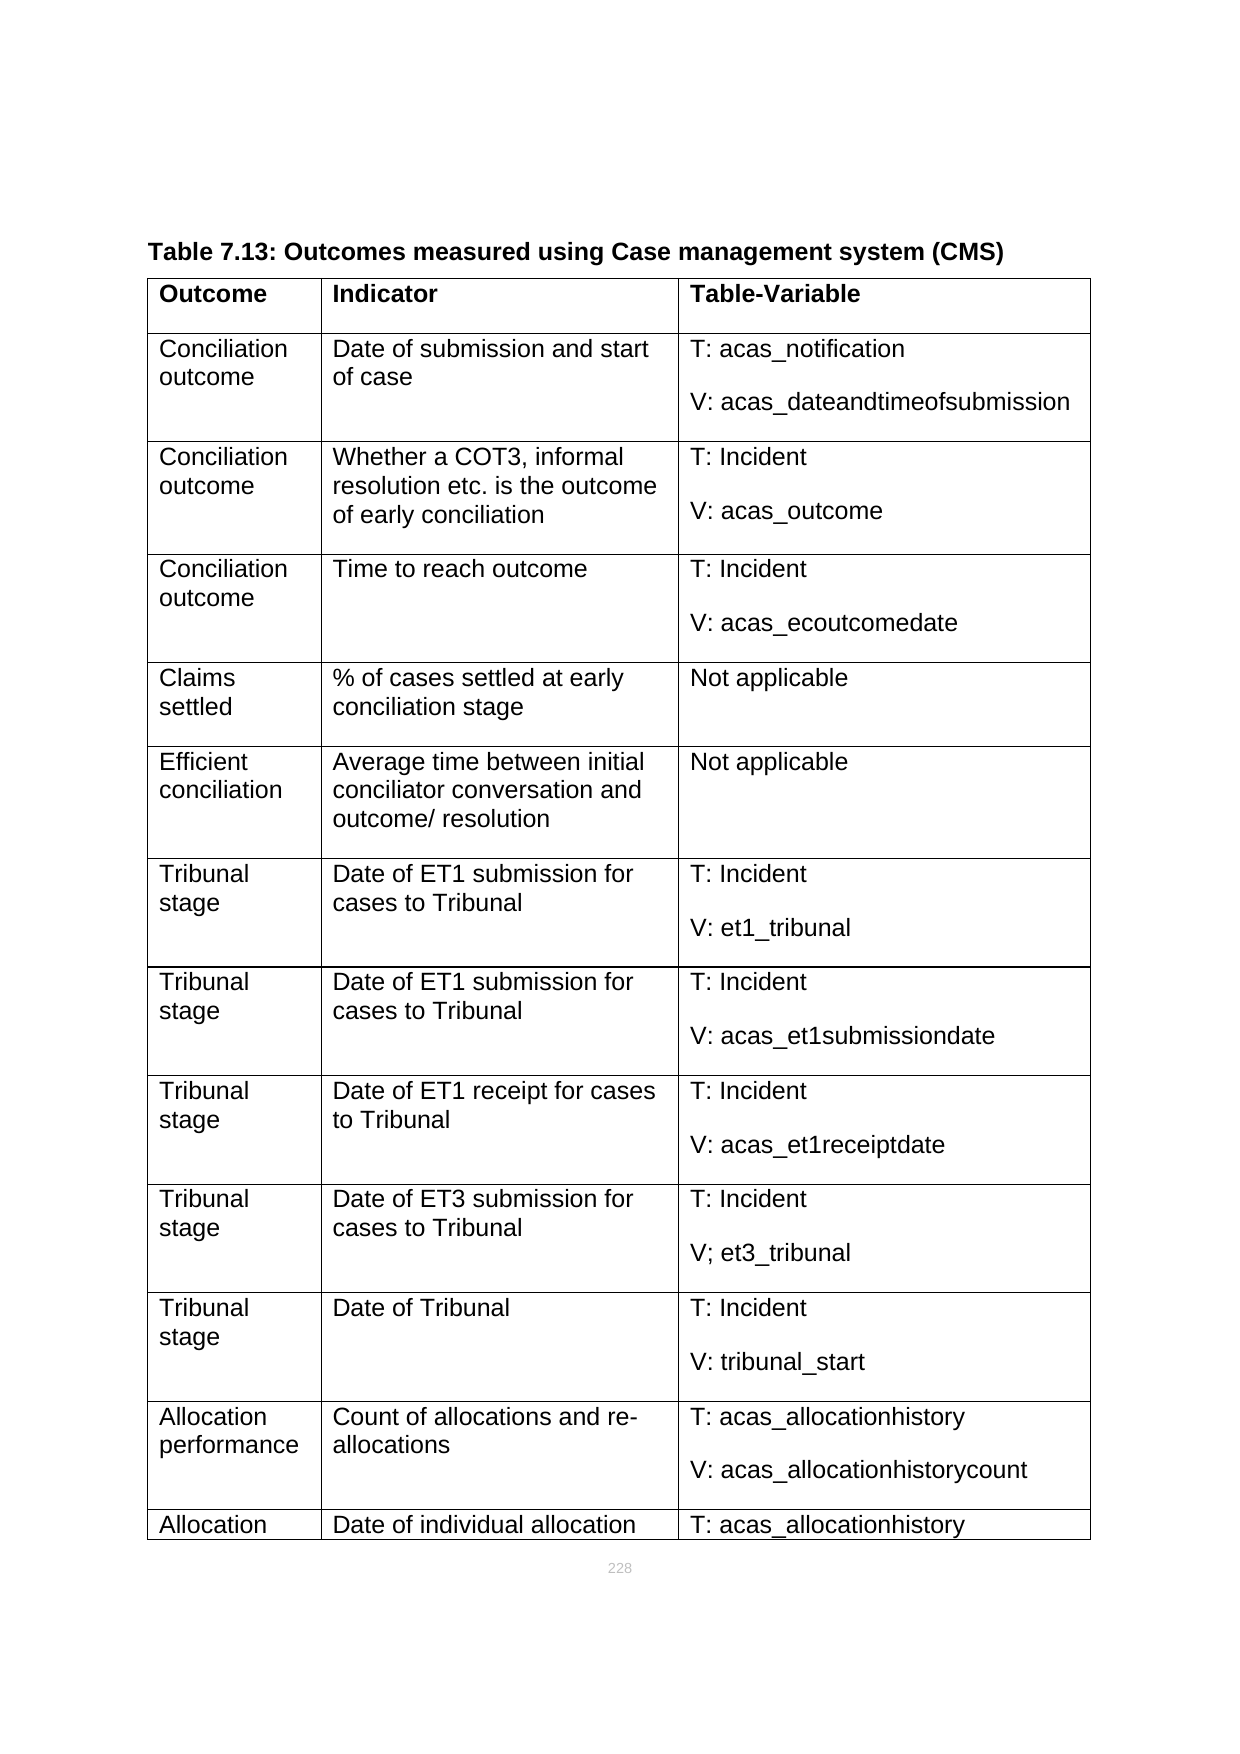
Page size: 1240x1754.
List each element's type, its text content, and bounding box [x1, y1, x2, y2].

table_cell Date of ET1 submission for cases to Tribunal [322, 968, 678, 1075]
table_cell T: acas_allocationhistory [679, 1510, 1090, 1539]
table_cell T: acas_allocationhistory V: acas_allocationhistorycount [679, 1402, 1090, 1509]
table_cell Whether a COT3, informal resolution etc. is the outcome of early conciliation [322, 442, 678, 553]
table_cell T: Incident V; et3_tribunal [679, 1185, 1090, 1292]
table_cell Conciliation outcome [148, 555, 321, 662]
table_cell T: Incident V: et1_tribunal [679, 859, 1090, 966]
table_cell Conciliation outcome [148, 334, 321, 441]
table_cell Date of Tribunal [322, 1293, 678, 1401]
table_cell Date of ET1 receipt for cases to Tribunal [322, 1076, 678, 1183]
table_cell Tribunal stage [148, 1293, 321, 1401]
table_cell Count of allocations and re-allocations [322, 1402, 678, 1509]
table_cell Tribunal stage [148, 968, 321, 1075]
table_cell Conciliation outcome [148, 442, 321, 553]
table_cell Time to reach outcome [322, 555, 678, 662]
table_cell Allocation [148, 1510, 321, 1539]
table_cell T: Incident V: acas_et1submissiondate [679, 968, 1090, 1075]
table_cell Tribunal stage [148, 1185, 321, 1292]
table_cell % of cases settled at early conciliation stage [322, 663, 678, 746]
table_cell Efficient conciliation [148, 747, 321, 858]
table_cell Average time between initial conciliator conversation and outcome/ resolution [322, 747, 678, 858]
table_cell Date of ET3 submission for cases to Tribunal [322, 1185, 678, 1292]
table_cell T: Incident V: acas_et1receiptdate [679, 1076, 1090, 1183]
table_cell T: Incident V: tribunal_start [679, 1293, 1090, 1401]
table_header Outcome [148, 279, 321, 333]
table_header Table-Variable [679, 279, 1090, 333]
table_cell T: Incident V: acas_outcome [679, 442, 1090, 553]
table_cell Tribunal stage [148, 859, 321, 966]
table_cell Allocation performance [148, 1402, 321, 1509]
table_cell Not applicable [679, 747, 1090, 858]
table_cell Tribunal stage [148, 1076, 321, 1183]
table_cell Date of submission and start of case [322, 334, 678, 441]
table_header Indicator [322, 279, 678, 333]
table_cell Not applicable [679, 663, 1090, 746]
table_cell T: acas_notification V: acas_dateandtimeofsubmission [679, 334, 1090, 441]
table_cell T: Incident V: acas_ecoutcomedate [679, 555, 1090, 662]
table_cell Date of ET1 submission for cases to Tribunal [322, 859, 678, 966]
table_cell Date of individual allocation [322, 1510, 678, 1539]
title Table 7.13: Outcomes measured using Case management system (CMS) [148, 237, 1092, 265]
table_cell Claims settled [148, 663, 321, 746]
